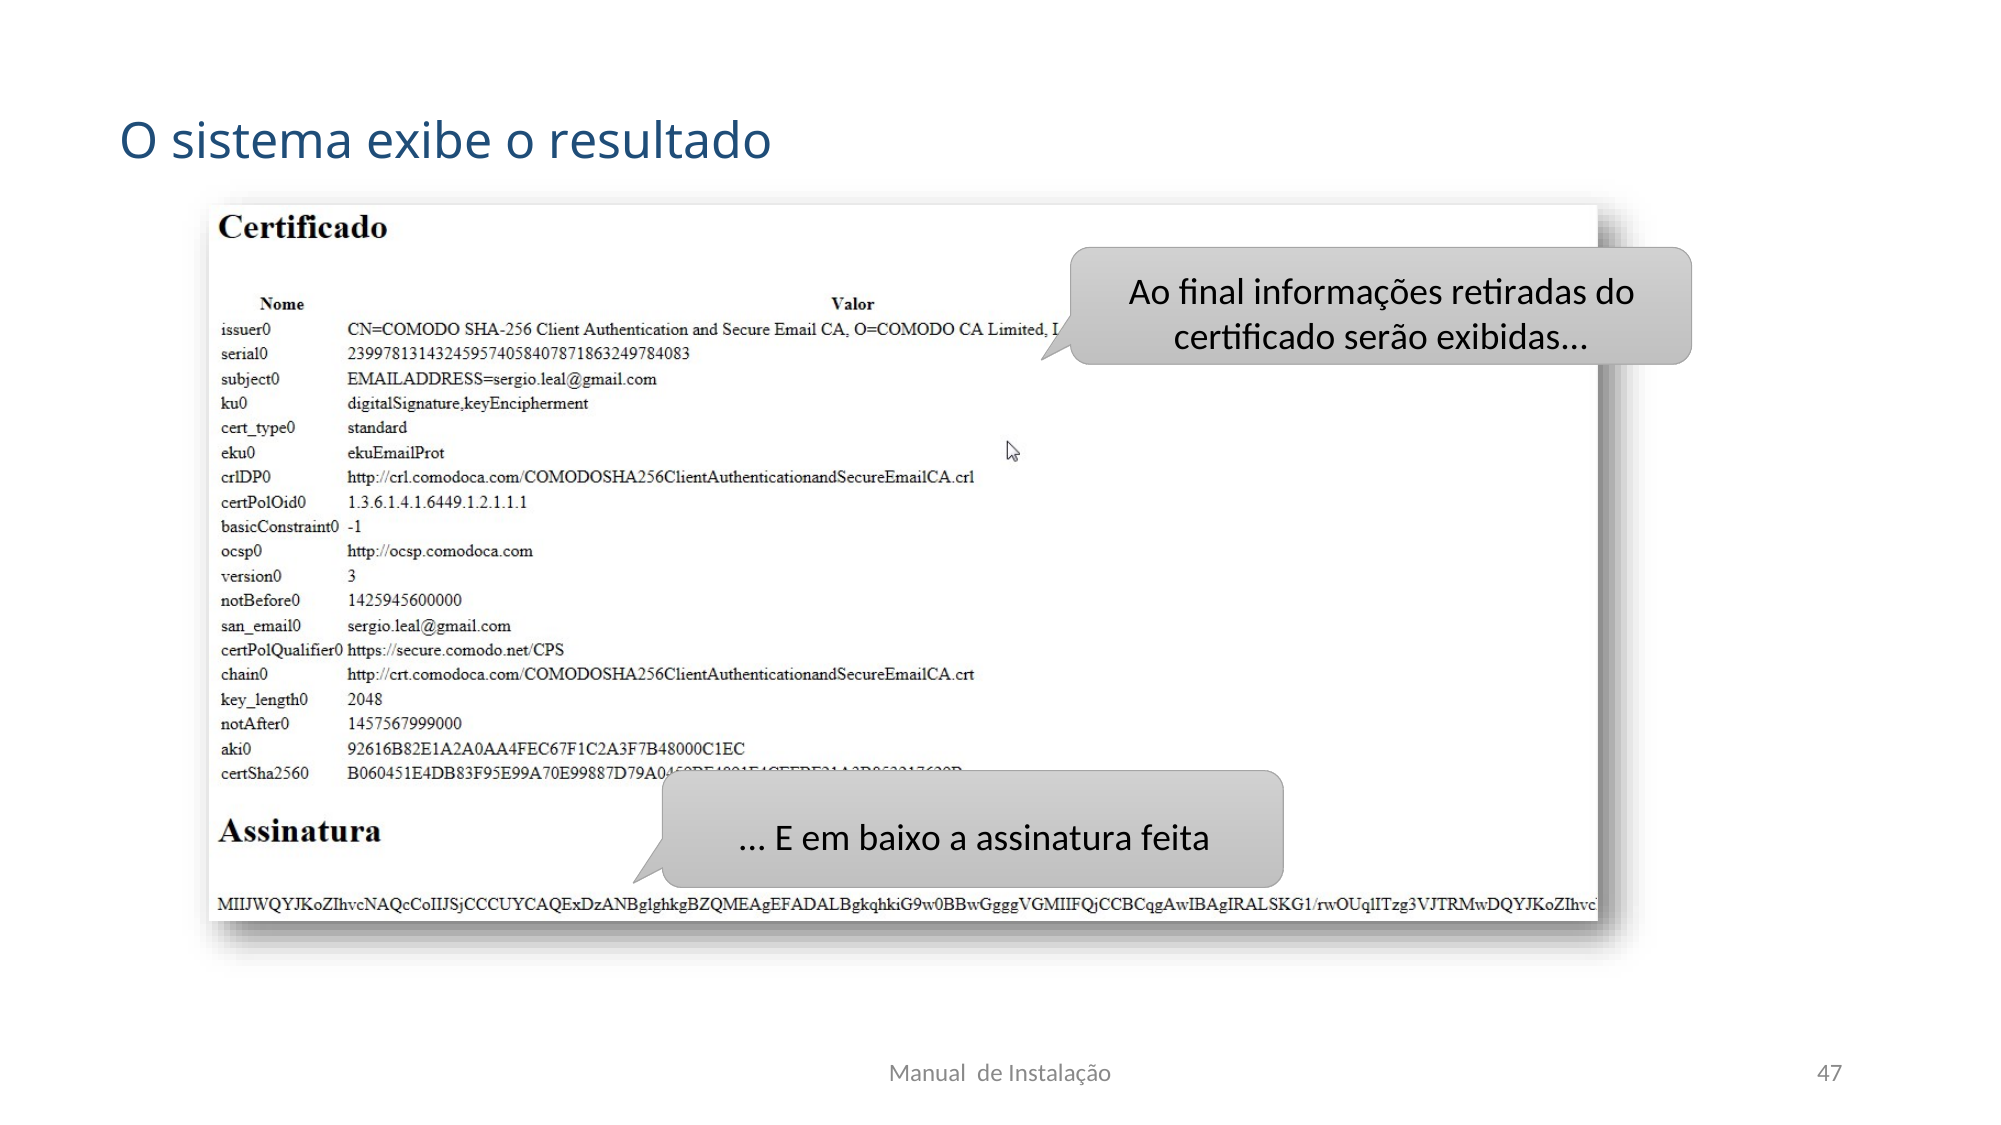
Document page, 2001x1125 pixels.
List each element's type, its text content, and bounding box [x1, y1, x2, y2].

subtitle O sistema exibe o resultado [119, 106, 1842, 174]
